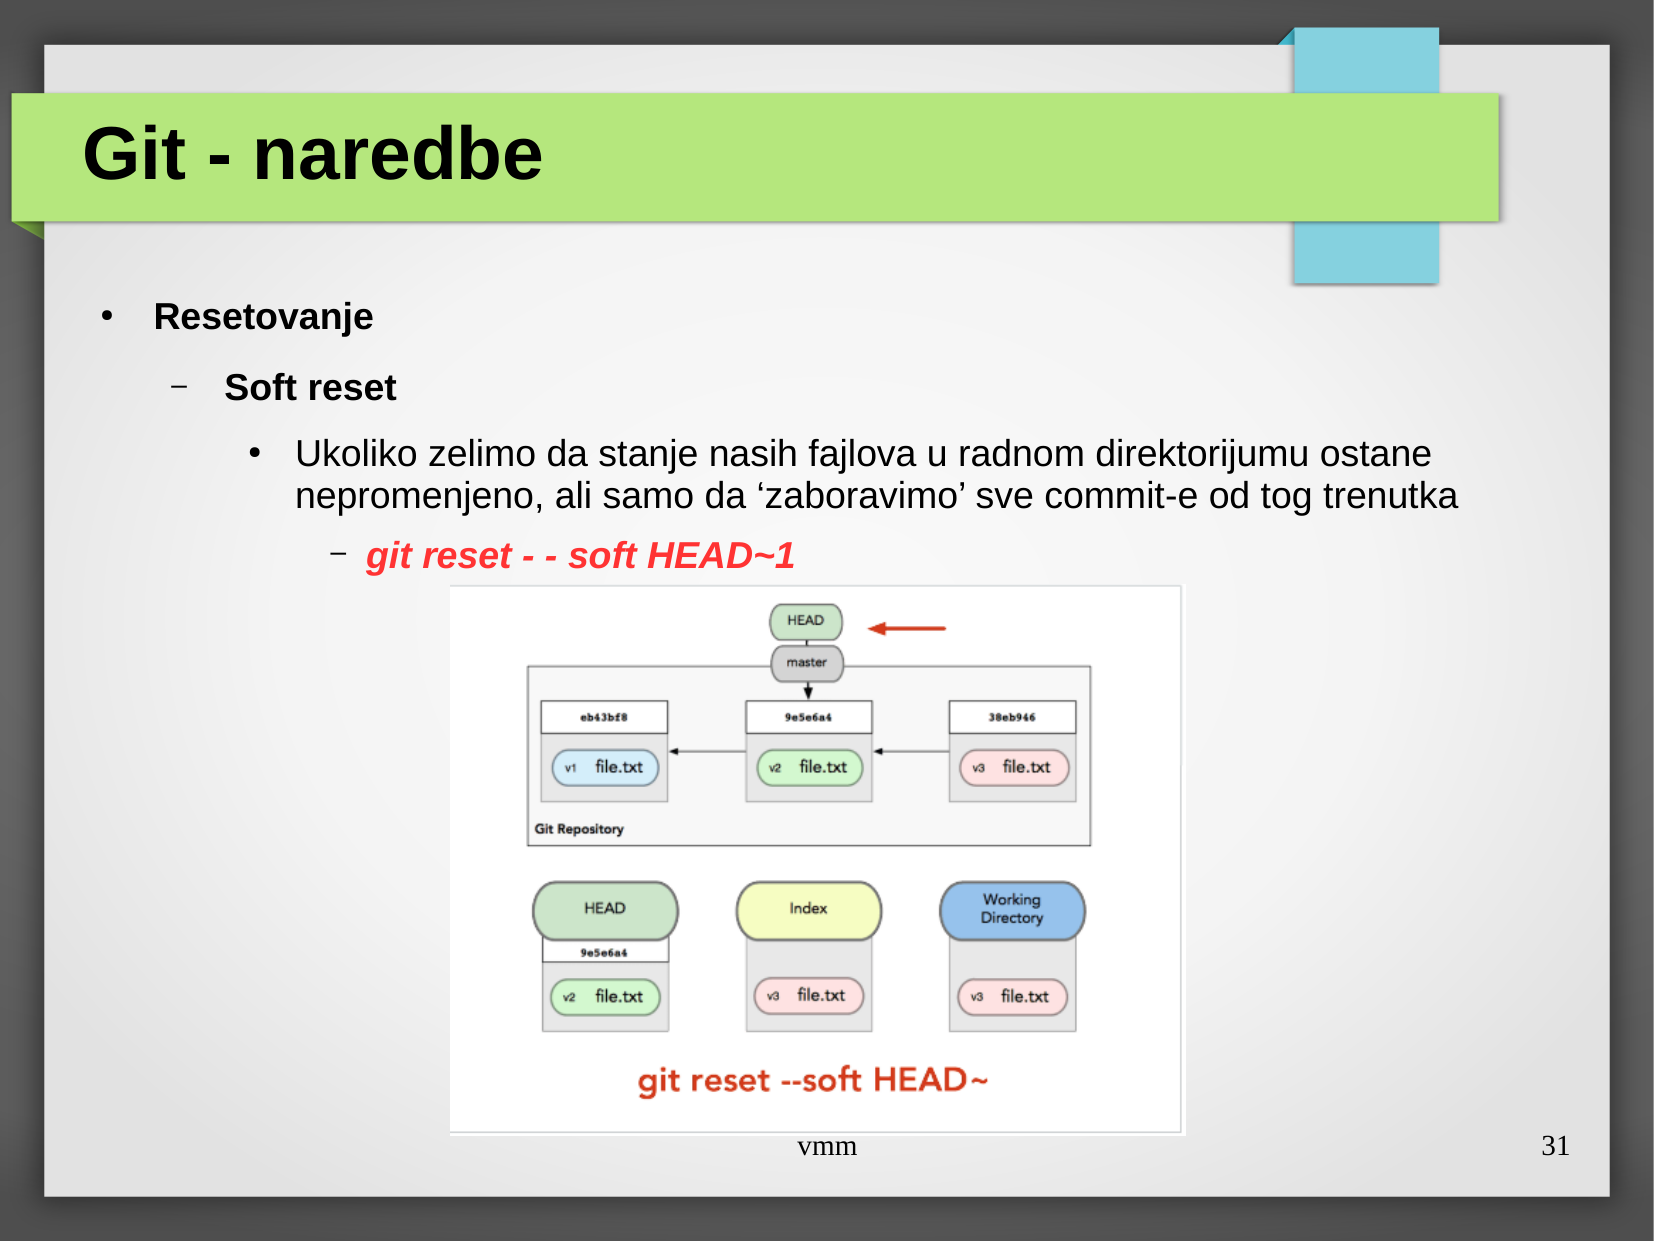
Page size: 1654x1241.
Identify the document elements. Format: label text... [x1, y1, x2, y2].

list Resetovanje Soft reset Ukoliko zelimo da stanje nasih fajlova u radnom direktorijumu ostane nepromenjeno, ali samo da ‘zaboravimo’ sve commit-e od tog trenutka git reset - - soft HEAD~1 [82, 295, 1571, 1126]
title Git - naredbe [82, 94, 1264, 213]
picture [0, 0, 1654, 1241]
